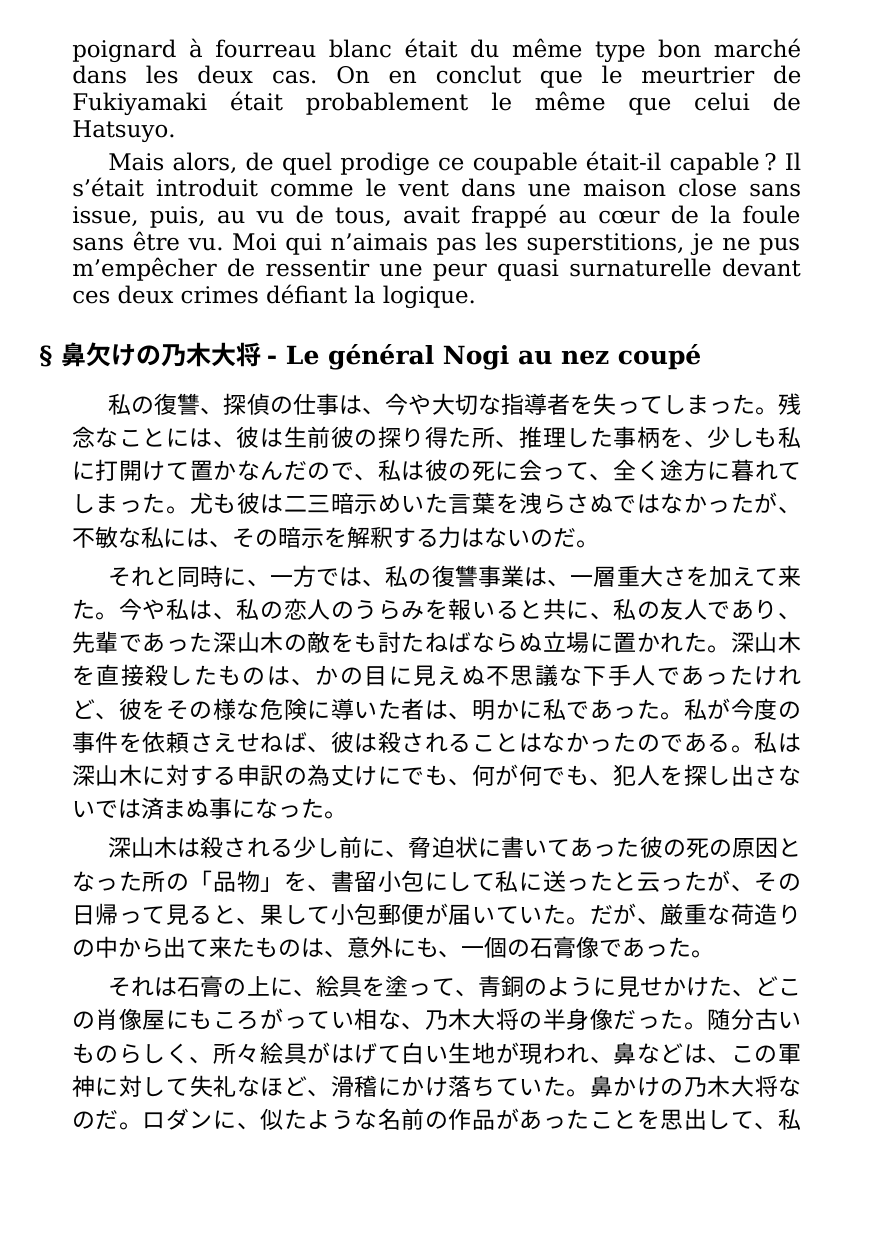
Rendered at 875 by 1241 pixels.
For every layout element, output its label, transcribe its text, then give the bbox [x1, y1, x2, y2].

text 深山木は殺される少し前に、脅迫状に書いてあった彼の死の原因となった所の「品物」を、書留小包にして私に送ったと云ったが、その日帰って見ると、果して小包郵便が届いていた。だが、厳重な荷造りの中から出て来たものは、意外にも、一個の石膏像であった。 [72, 830, 802, 963]
text それと同時に、一方では、私の復讐事業は、一層重大さを加えて来た。今や私は、私の恋人のうらみを報いると共に、私の友人であり、先輩であった深山木の敵をも討たねばならぬ立場に置かれた。深山木を直接殺したものは、かの目に見えぬ不思議な下手人であったけれど、彼をその様な危険に導いた者は、明かに私であった。私が今度の事件を依頼さえせねば、彼は殺されることはなかったのである。私は深山木に対する申訳の為丈けにでも、何が何でも、犯人を探し出さないでは済まぬ事になった。 [72, 558, 802, 824]
text 私の復讐、探偵の仕事は、今や大切な指導者を失ってしまった。残念なことには、彼は生前彼の探り得た所、推理した事柄を、少しも私に打開けて置かなんだので、私は彼の死に会って、全く途方に暮れてしまった。尤も彼は二三暗示めいた言葉を洩らさぬではなかったが、不敏な私には、その暗示を解釈する力はないのだ。 [72, 386, 802, 553]
text それは石膏の上に、絵具を塗って、青銅のように見せかけた、どこの肖像屋にもころがってい相な、乃木大将の半身像だった。随分古いものらしく、所々絵具がはげて白い生地が現われ、鼻などは、この軍神に対して失礼なほど、滑稽にかけ落ちていた。鼻かけの乃木大将なのだ。ロダンに、似たような名前の作品があったことを思出して、私 [72, 969, 802, 1135]
text poignard à fourreau blanc était du même type bon marché dans les deux cas. On en conclut que le meurtrier de Fukiyamaki était probablement le même que celui de Hatsuyo. [72, 36, 802, 143]
subtitle § 鼻欠けの乃木大将 - Le général Nogi au nez coupé [36, 332, 838, 374]
text Mais alors, de quel prodige ce coupable était-il capable ? Il s’était introduit comme le vent dans une maison close sans issue, puis, au vu de tous, avait frappé au cœur de la foule sans être vu. Moi qui n’aimais pas les superstitions, je ne pus m’empêcher de ressentir une peur quasi surnaturelle devant ces deux crimes défiant la logique. [72, 149, 802, 309]
